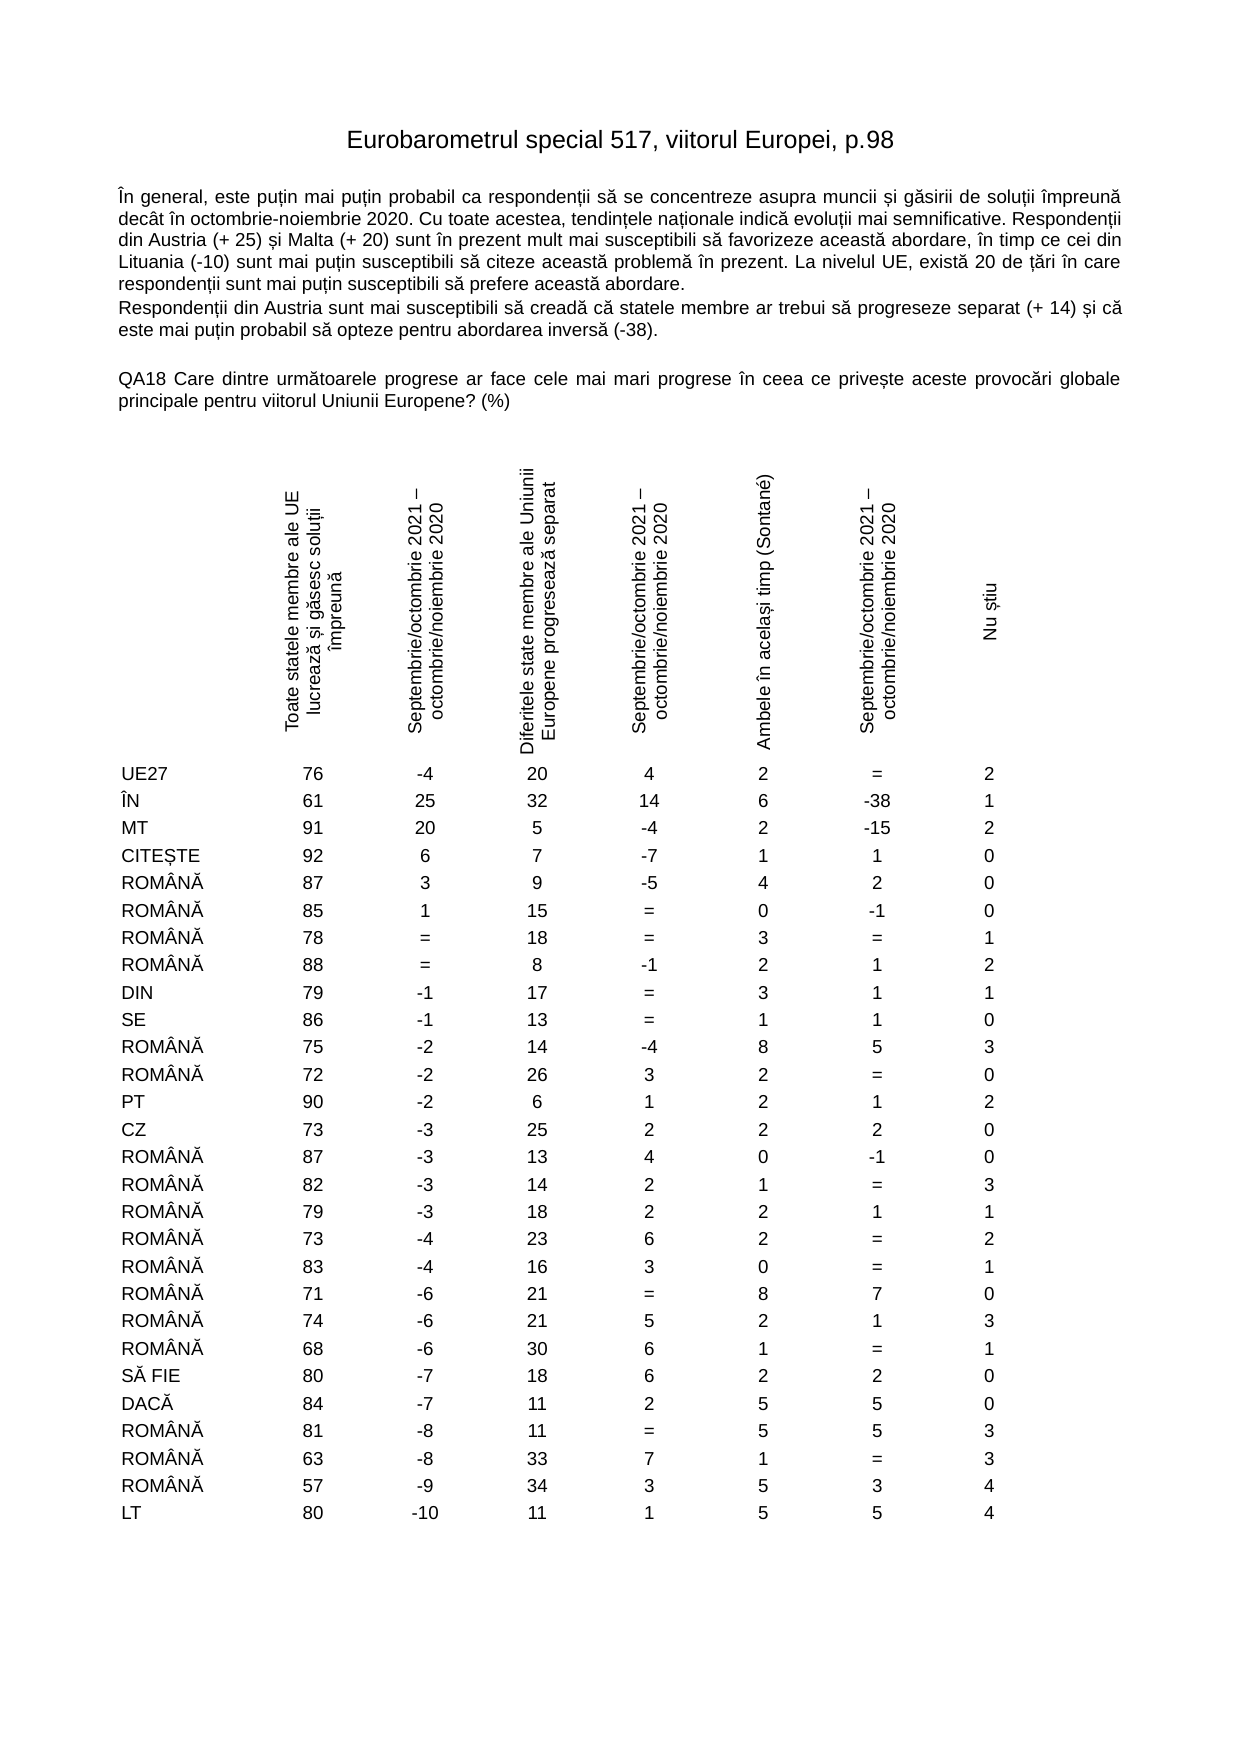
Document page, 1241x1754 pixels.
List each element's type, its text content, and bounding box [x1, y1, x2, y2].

table_cell 75 [257, 1034, 369, 1061]
table_cell UE27 [118, 760, 257, 787]
table_cell -15 [821, 814, 933, 842]
table_cell 2 [705, 1198, 821, 1225]
table_cell 3 [933, 1034, 1045, 1061]
table_cell 4 [593, 760, 705, 787]
table_cell 79 [257, 1198, 369, 1225]
table_cell LT [118, 1499, 257, 1527]
table_cell 2 [821, 1116, 933, 1143]
table_cell 73 [257, 1116, 369, 1143]
table_cell MT [118, 814, 257, 842]
table_cell 0 [705, 1143, 821, 1170]
table_cell = [821, 1444, 933, 1472]
table_header Diferitele state membre ale Uniunii Europene progresează separat [481, 464, 593, 759]
table_cell = [593, 1006, 705, 1033]
table_cell 0 [933, 1061, 1045, 1088]
table_cell 6 [593, 1335, 705, 1362]
table_cell -3 [369, 1143, 481, 1170]
table_cell -4 [593, 814, 705, 842]
table_cell 3 [933, 1170, 1045, 1198]
table_cell 25 [369, 787, 481, 814]
table_cell DIN [118, 979, 257, 1006]
table_cell -4 [369, 1225, 481, 1253]
table_cell 2 [933, 814, 1045, 842]
table_cell 5 [705, 1472, 821, 1499]
table_cell 2 [933, 1225, 1045, 1253]
table_cell 9 [481, 869, 593, 896]
table_header Septembrie/octombrie 2021 – octombrie/noiembrie 2020 [593, 464, 705, 759]
table_cell 2 [821, 1362, 933, 1389]
table_cell ROMÂNĂ [118, 1308, 257, 1335]
table_cell 5 [821, 1034, 933, 1061]
table_cell -8 [369, 1417, 481, 1444]
table_cell 2 [705, 760, 821, 787]
table_cell 4 [933, 1472, 1045, 1499]
text QA18 Care dintre următoarele progrese ar face cele mai mari progrese în ceea ce privește aceste provocări globale principale pentru viitorul Uniunii Europene? (%) [118, 368, 1122, 411]
table_cell 4 [705, 869, 821, 896]
table_cell ROMÂNĂ [118, 1335, 257, 1362]
table_cell 81 [257, 1417, 369, 1444]
table_cell -1 [593, 951, 705, 979]
table_cell 80 [257, 1362, 369, 1389]
table_cell 1 [933, 1198, 1045, 1225]
table_cell 63 [257, 1444, 369, 1472]
table_cell = [369, 924, 481, 951]
table_cell 61 [257, 787, 369, 814]
table_cell 11 [481, 1499, 593, 1527]
table_cell 6 [481, 1088, 593, 1116]
table_cell 82 [257, 1170, 369, 1198]
table_cell 3 [593, 1472, 705, 1499]
table_cell 76 [257, 760, 369, 787]
table_cell 1 [821, 1308, 933, 1335]
table_cell 87 [257, 1143, 369, 1170]
table_cell 0 [933, 1390, 1045, 1417]
table_cell 0 [933, 1143, 1045, 1170]
table_cell SE [118, 1006, 257, 1033]
table_cell 3 [369, 869, 481, 896]
table_cell 2 [933, 951, 1045, 979]
table_cell 1 [705, 1006, 821, 1033]
table_cell 1 [369, 896, 481, 924]
table_cell 4 [933, 1499, 1045, 1527]
table_cell 2 [821, 869, 933, 896]
table_cell = [821, 1253, 933, 1280]
table_cell -7 [369, 1362, 481, 1389]
table_cell 0 [933, 869, 1045, 896]
table_cell 0 [933, 1362, 1045, 1389]
table_cell = [821, 1225, 933, 1253]
table_cell -6 [369, 1335, 481, 1362]
table_cell -3 [369, 1198, 481, 1225]
table_cell -6 [369, 1280, 481, 1307]
table_cell -38 [821, 787, 933, 814]
table_cell 21 [481, 1308, 593, 1335]
table_cell ROMÂNĂ [118, 1225, 257, 1253]
table_cell 5 [705, 1417, 821, 1444]
table_cell 5 [481, 814, 593, 842]
table_cell ROMÂNĂ [118, 1143, 257, 1170]
text Respondenții din Austria sunt mai susceptibili să creadă că statele membre ar trebui să progreseze separat (+ 14) și că este mai puțin probabil să opteze pentru abordarea inversă (-38). [118, 297, 1122, 340]
table_cell 2 [593, 1198, 705, 1225]
table_cell ROMÂNĂ [118, 1061, 257, 1088]
table_cell 74 [257, 1308, 369, 1335]
table_cell 68 [257, 1335, 369, 1362]
table_cell 0 [933, 1116, 1045, 1143]
table_cell -1 [821, 1143, 933, 1170]
table_cell 23 [481, 1225, 593, 1253]
table_cell 13 [481, 1006, 593, 1033]
table_cell = [821, 924, 933, 951]
table_cell 7 [481, 842, 593, 869]
table_header Ambele în același timp (Sontané) [705, 464, 821, 759]
table_cell 83 [257, 1253, 369, 1280]
table_cell ROMÂNĂ [118, 896, 257, 924]
text În general, este puțin mai puțin probabil ca respondenții să se concentreze asupra muncii și găsirii de soluții împreună decât în octombrie-noiembrie 2020. Cu toate acestea, tendințele naționale indică evoluții mai semnificative. Respondenții din Austria (+ 25) și Malta (+ 20) sunt în prezent mult mai susceptibili să favorizeze această abordare, în timp ce cei din Lituania (-10) sunt mai puțin susceptibili să citeze această problemă în prezent. La nivelul UE, există 20 de țări în care respondenții sunt mai puțin susceptibili să prefere această abordare. [118, 186, 1122, 294]
table_cell 3 [593, 1061, 705, 1088]
table_cell 0 [705, 1253, 821, 1280]
table_cell 15 [481, 896, 593, 924]
table_cell ROMÂNĂ [118, 1034, 257, 1061]
table_cell 26 [481, 1061, 593, 1088]
table_cell 7 [821, 1280, 933, 1307]
table_cell 6 [369, 842, 481, 869]
table_header Septembrie/octombrie 2021 – octombrie/noiembrie 2020 [821, 464, 933, 759]
table_cell 0 [933, 896, 1045, 924]
table_cell 92 [257, 842, 369, 869]
table_cell ROMÂNĂ [118, 1198, 257, 1225]
table_cell 13 [481, 1143, 593, 1170]
table_cell 3 [593, 1253, 705, 1280]
table_cell 84 [257, 1390, 369, 1417]
table_cell 1 [933, 924, 1045, 951]
table_cell 1 [705, 1444, 821, 1472]
table_cell DACĂ [118, 1390, 257, 1417]
table_cell 2 [593, 1390, 705, 1417]
table_cell 1 [933, 1335, 1045, 1362]
table_cell 2 [705, 1362, 821, 1389]
table_cell 1 [821, 842, 933, 869]
table_cell 80 [257, 1499, 369, 1527]
table_cell -3 [369, 1116, 481, 1143]
table_cell 1 [821, 1088, 933, 1116]
table_cell 0 [933, 842, 1045, 869]
table_cell 1 [933, 979, 1045, 1006]
table_cell 5 [821, 1390, 933, 1417]
table_cell SĂ FIE [118, 1362, 257, 1389]
table_cell 2 [705, 814, 821, 842]
table_cell 5 [705, 1390, 821, 1417]
table_cell 3 [821, 1472, 933, 1499]
table_cell -3 [369, 1170, 481, 1198]
table_cell ROMÂNĂ [118, 869, 257, 896]
table_cell ROMÂNĂ [118, 1417, 257, 1444]
table_cell -1 [821, 896, 933, 924]
table_cell -9 [369, 1472, 481, 1499]
table_cell 6 [593, 1362, 705, 1389]
table_cell -4 [369, 1253, 481, 1280]
table_cell -8 [369, 1444, 481, 1472]
table_cell 0 [933, 1280, 1045, 1307]
table_cell 2 [593, 1116, 705, 1143]
table_header Septembrie/octombrie 2021 – octombrie/noiembrie 2020 [369, 464, 481, 759]
table_cell 88 [257, 951, 369, 979]
table_cell -5 [593, 869, 705, 896]
table_cell 1 [705, 1170, 821, 1198]
table_cell 90 [257, 1088, 369, 1116]
table_cell 3 [933, 1444, 1045, 1472]
table_cell 5 [821, 1499, 933, 1527]
table_cell 1 [593, 1499, 705, 1527]
table_cell 2 [705, 1225, 821, 1253]
table_cell -10 [369, 1499, 481, 1527]
table_cell -6 [369, 1308, 481, 1335]
table_cell -4 [369, 760, 481, 787]
table_cell 3 [933, 1417, 1045, 1444]
table_cell = [593, 896, 705, 924]
table_cell 1 [705, 1335, 821, 1362]
table_header Toate statele membre ale UE lucrează și găsesc soluții împreună [257, 464, 369, 759]
table_cell 2 [705, 1061, 821, 1088]
table_header [118, 464, 257, 759]
table_cell = [369, 951, 481, 979]
table_cell 2 [705, 951, 821, 979]
table_cell 25 [481, 1116, 593, 1143]
table_cell 8 [705, 1280, 821, 1307]
table_cell 16 [481, 1253, 593, 1280]
table_header Nu știu [933, 464, 1045, 759]
table_cell 1 [821, 951, 933, 979]
table_cell 2 [593, 1170, 705, 1198]
table_cell 72 [257, 1061, 369, 1088]
table_cell 8 [481, 951, 593, 979]
table_cell 79 [257, 979, 369, 1006]
table_cell ROMÂNĂ [118, 924, 257, 951]
table_cell = [821, 1061, 933, 1088]
table_cell 0 [933, 1006, 1045, 1033]
table_cell 6 [593, 1225, 705, 1253]
table_cell 2 [705, 1088, 821, 1116]
table_cell 3 [933, 1308, 1045, 1335]
table_cell 2 [705, 1116, 821, 1143]
table_cell 8 [705, 1034, 821, 1061]
table_cell 4 [593, 1143, 705, 1170]
table_cell ROMÂNĂ [118, 1280, 257, 1307]
table_cell = [821, 1335, 933, 1362]
table_cell = [593, 924, 705, 951]
table_cell ÎN [118, 787, 257, 814]
table_cell -1 [369, 979, 481, 1006]
table_cell 18 [481, 1198, 593, 1225]
table_cell -7 [369, 1390, 481, 1417]
table_cell 2 [933, 1088, 1045, 1116]
table_cell 5 [821, 1417, 933, 1444]
table_cell 1 [933, 787, 1045, 814]
table_cell ROMÂNĂ [118, 1170, 257, 1198]
table_cell 14 [593, 787, 705, 814]
table_cell 18 [481, 924, 593, 951]
table_cell 7 [593, 1444, 705, 1472]
table_cell 73 [257, 1225, 369, 1253]
table_cell 2 [705, 1308, 821, 1335]
table_cell 57 [257, 1472, 369, 1499]
table_cell 87 [257, 869, 369, 896]
table_cell 85 [257, 896, 369, 924]
table_cell = [821, 760, 933, 787]
table_cell = [593, 979, 705, 1006]
table_cell 11 [481, 1417, 593, 1444]
table_cell 86 [257, 1006, 369, 1033]
table_cell 11 [481, 1390, 593, 1417]
table_cell 21 [481, 1280, 593, 1307]
table_cell 6 [705, 787, 821, 814]
table_cell 33 [481, 1444, 593, 1472]
table_cell 71 [257, 1280, 369, 1307]
table_cell CZ [118, 1116, 257, 1143]
table_cell 2 [933, 760, 1045, 787]
table_cell ROMÂNĂ [118, 1444, 257, 1472]
table_cell 1 [933, 1253, 1045, 1280]
table_cell 1 [821, 979, 933, 1006]
table_cell 17 [481, 979, 593, 1006]
table_cell 3 [705, 979, 821, 1006]
table_cell 32 [481, 787, 593, 814]
table_cell 3 [705, 924, 821, 951]
table_cell 1 [593, 1088, 705, 1116]
table_cell = [593, 1417, 705, 1444]
table_cell 5 [705, 1499, 821, 1527]
table_cell -4 [593, 1034, 705, 1061]
table_cell -2 [369, 1088, 481, 1116]
table_cell CITEȘTE [118, 842, 257, 869]
table_cell 30 [481, 1335, 593, 1362]
table_cell 20 [481, 760, 593, 787]
table_cell -2 [369, 1034, 481, 1061]
table_cell 91 [257, 814, 369, 842]
table_cell 20 [369, 814, 481, 842]
table_cell 14 [481, 1034, 593, 1061]
table_cell 1 [821, 1198, 933, 1225]
table_cell ROMÂNĂ [118, 1472, 257, 1499]
table_cell 14 [481, 1170, 593, 1198]
table_cell 1 [821, 1006, 933, 1033]
table_cell 5 [593, 1308, 705, 1335]
table_cell 34 [481, 1472, 593, 1499]
table_cell = [821, 1170, 933, 1198]
table_cell = [593, 1280, 705, 1307]
table_cell -7 [593, 842, 705, 869]
table_cell 18 [481, 1362, 593, 1389]
table_cell 0 [705, 896, 821, 924]
table_cell 78 [257, 924, 369, 951]
table_cell -1 [369, 1006, 481, 1033]
table_cell PT [118, 1088, 257, 1116]
table_cell ROMÂNĂ [118, 951, 257, 979]
table_cell -2 [369, 1061, 481, 1088]
table_cell ROMÂNĂ [118, 1253, 257, 1280]
table_cell 1 [705, 842, 821, 869]
